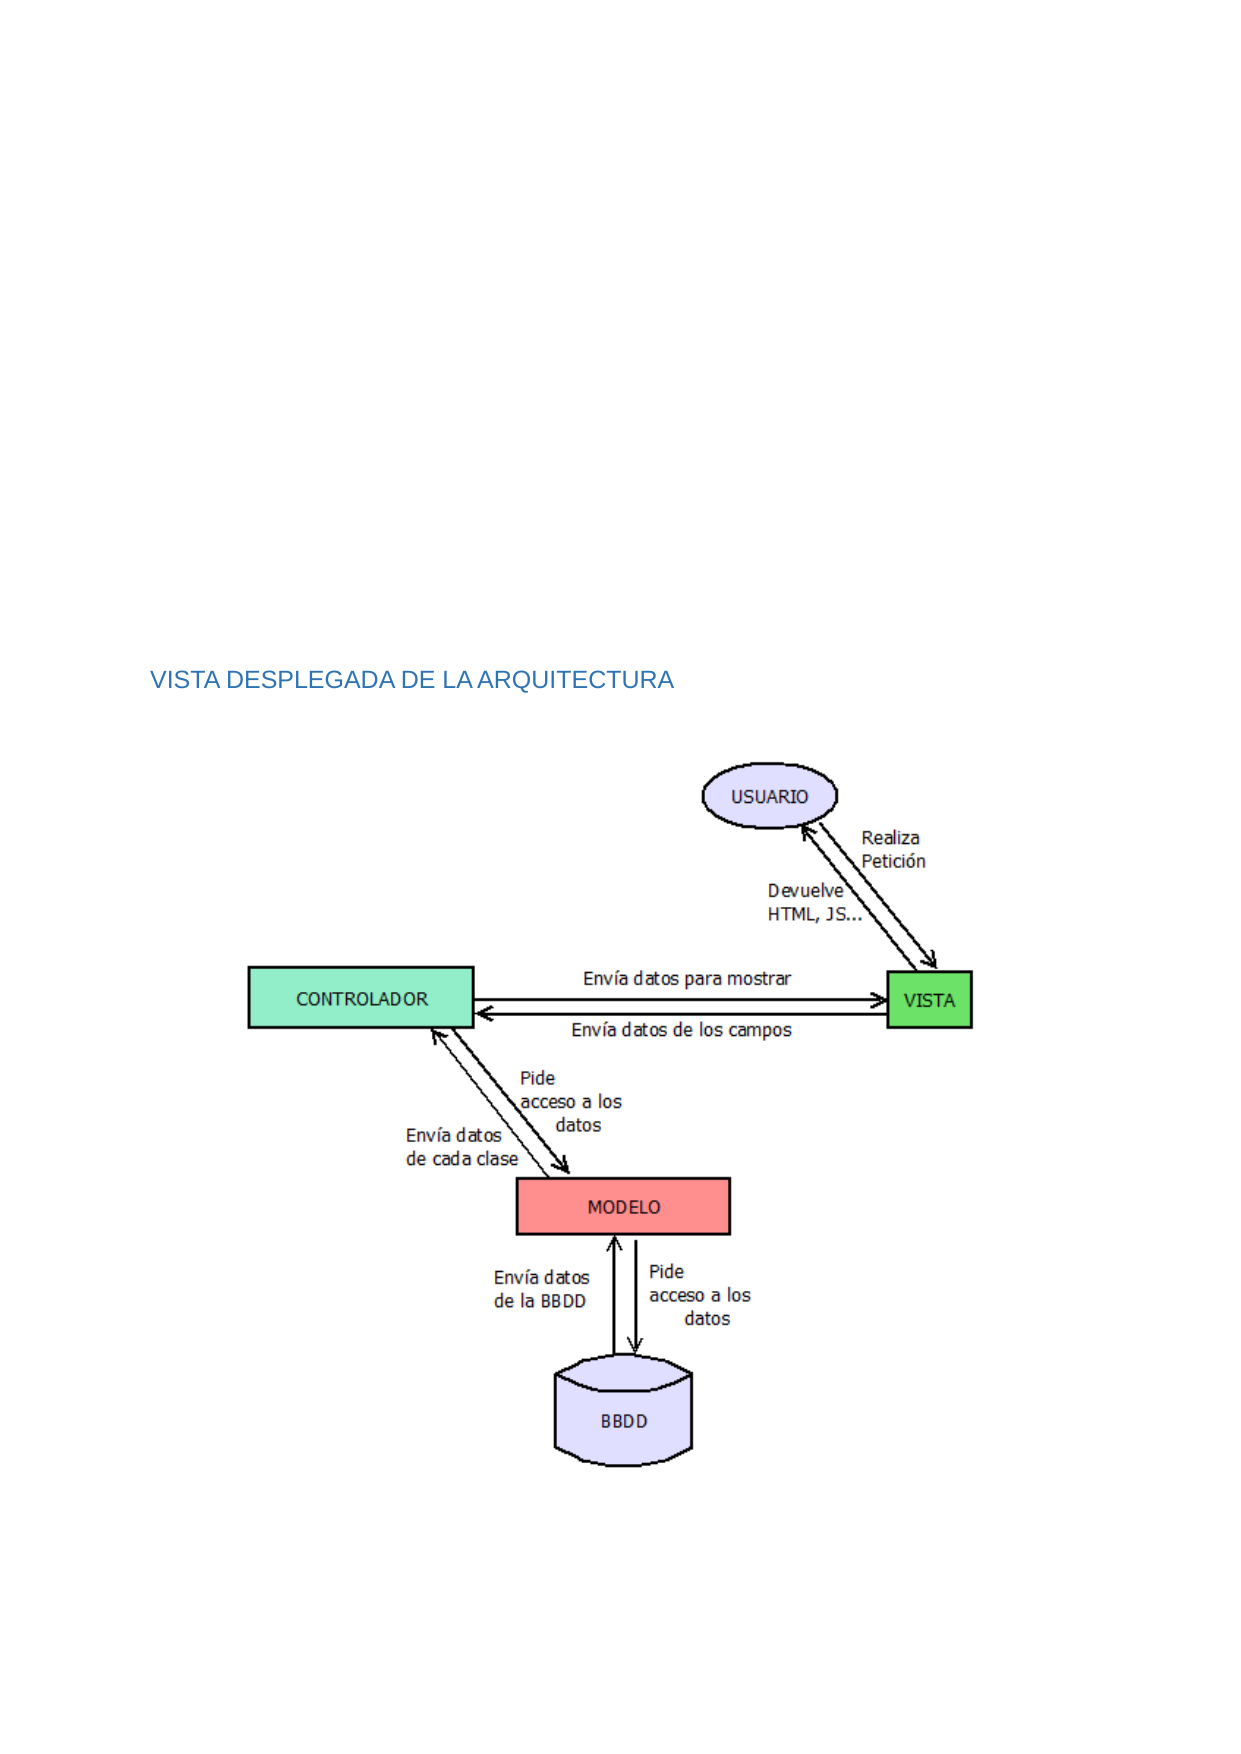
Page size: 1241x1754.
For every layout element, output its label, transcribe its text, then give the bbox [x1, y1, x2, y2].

subtitle VISTA DESPLEGADA DE LA ARQUITECTURA [150, 665, 1090, 694]
